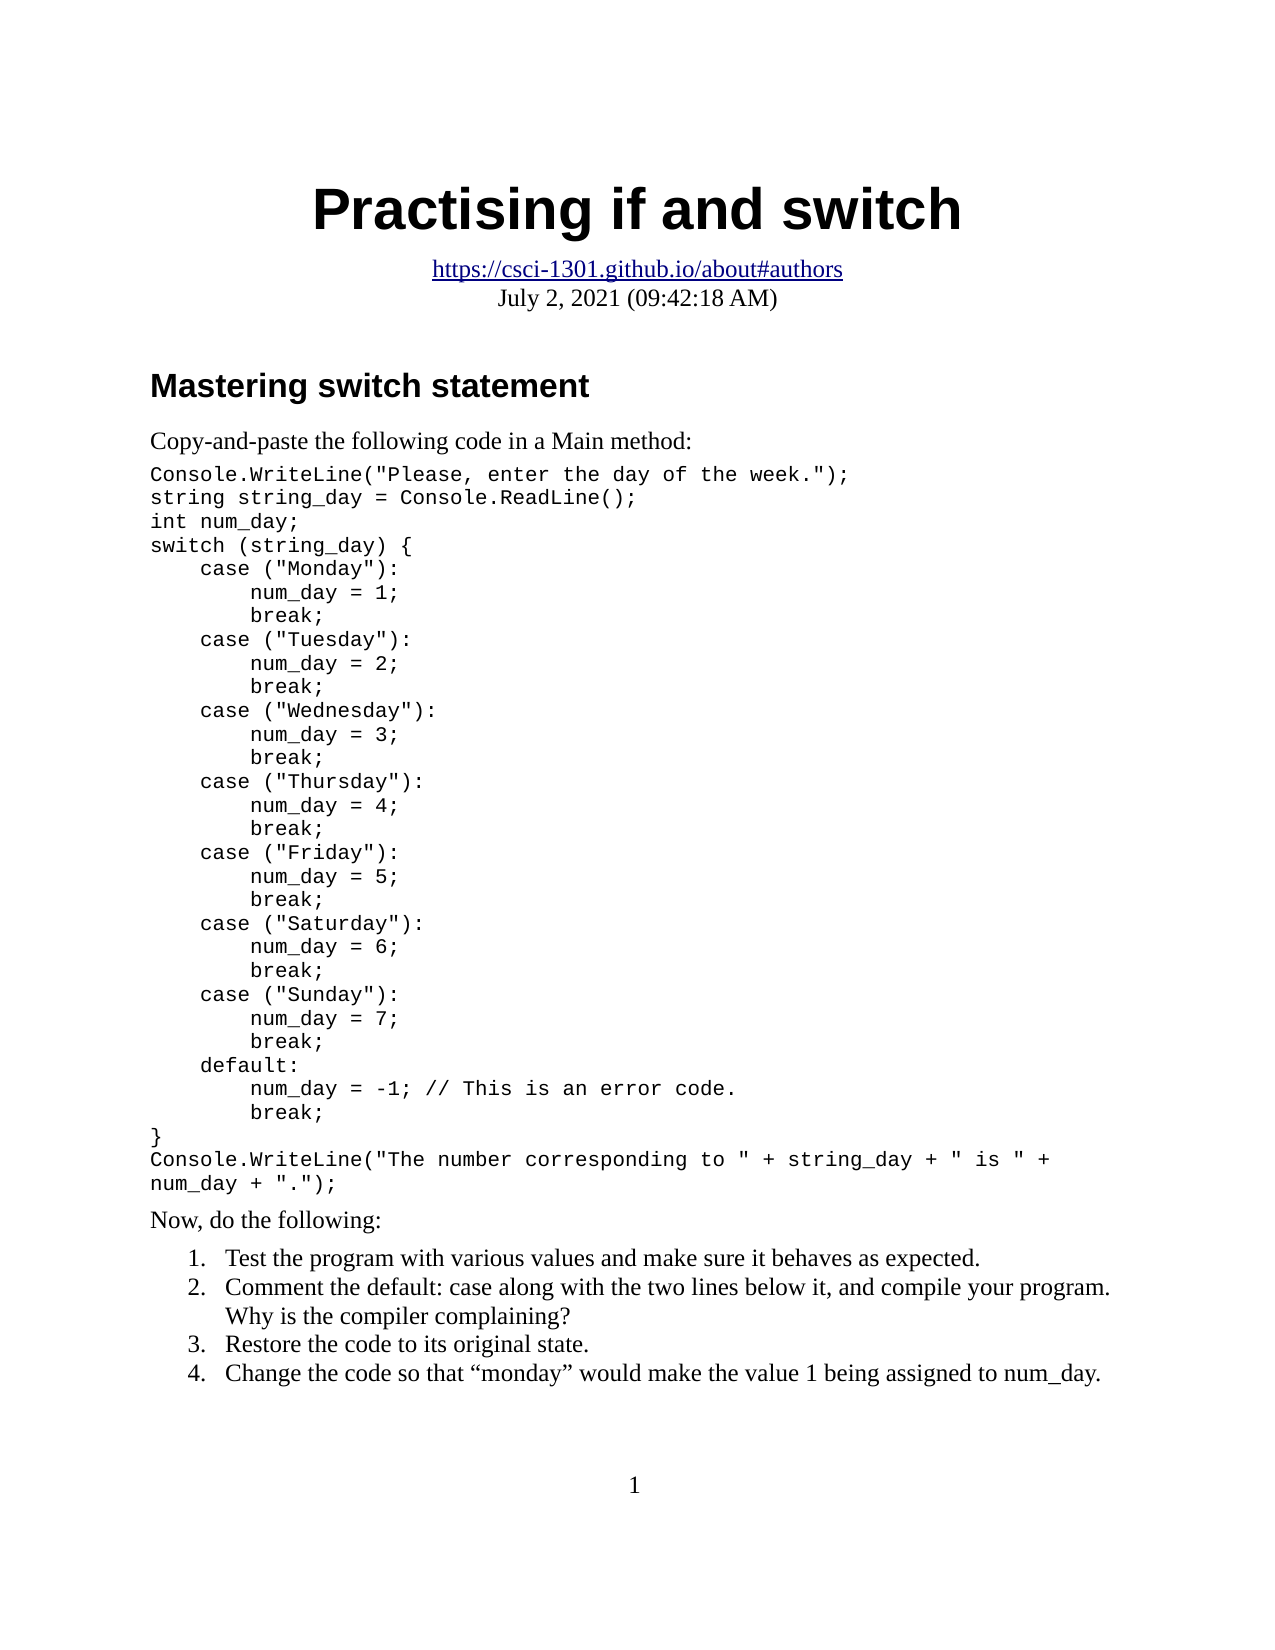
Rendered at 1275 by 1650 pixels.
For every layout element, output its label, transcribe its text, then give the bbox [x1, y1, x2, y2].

text num_day = 6; [150, 937, 1125, 960]
text break; [150, 960, 1125, 984]
subtitle Mastering switch statement [150, 366, 1125, 404]
text July 2, 2021 (09:42:18 AM) [150, 283, 1125, 312]
text case ("Friday"): [150, 842, 1125, 866]
text break; [150, 606, 1125, 629]
text case ("Tuesday"): [150, 629, 1125, 653]
text Console.WriteLine("The number corresponding to " + string_day + " is " + num_day + "."); [150, 1149, 1125, 1197]
text num_day = 5; [150, 866, 1125, 889]
text Now, do the following: [150, 1206, 1125, 1234]
text break; [150, 1102, 1125, 1126]
list Change the code so that “monday” would make the value 1 being assigned to num_day. [187, 1358, 1125, 1387]
text } [150, 1126, 1125, 1149]
text num_day = 1; [150, 582, 1125, 606]
text case ("Wednesday"): [150, 700, 1125, 724]
text case ("Monday"): [150, 558, 1125, 582]
list Comment the default: case along with the two lines below it, and compile your program. Why is the compiler complaining? [187, 1272, 1125, 1329]
text case ("Sunday"): [150, 984, 1125, 1007]
text switch (string_day) { [150, 534, 1125, 558]
text case ("Saturday"): [150, 913, 1125, 937]
text break; [150, 676, 1125, 700]
text num_day = -1; // This is an error code. [150, 1078, 1125, 1102]
text num_day = 3; [150, 724, 1125, 747]
text break; [150, 747, 1125, 771]
text break; [150, 818, 1125, 842]
list Test the program with various values and make sure it behaves as expected. [187, 1243, 1125, 1272]
text num_day = 4; [150, 795, 1125, 818]
title Practising if and switch [150, 175, 1125, 242]
text num_day = 7; [150, 1007, 1125, 1031]
text Console.WriteLine("Please, enter the day of the week."); [150, 464, 1125, 487]
text Copy-and-paste the following code in a Main method: [150, 426, 1125, 455]
text string string_day = Console.ReadLine(); [150, 487, 1125, 511]
text default: [150, 1055, 1125, 1078]
text int num_day; [150, 511, 1125, 534]
text case ("Thursday"): [150, 771, 1125, 795]
text https://csci-1301.github.io/about#authors [150, 254, 1125, 283]
text break; [150, 889, 1125, 913]
text num_day = 2; [150, 653, 1125, 676]
list Restore the code to its original state. [187, 1329, 1125, 1358]
text break; [150, 1031, 1125, 1055]
